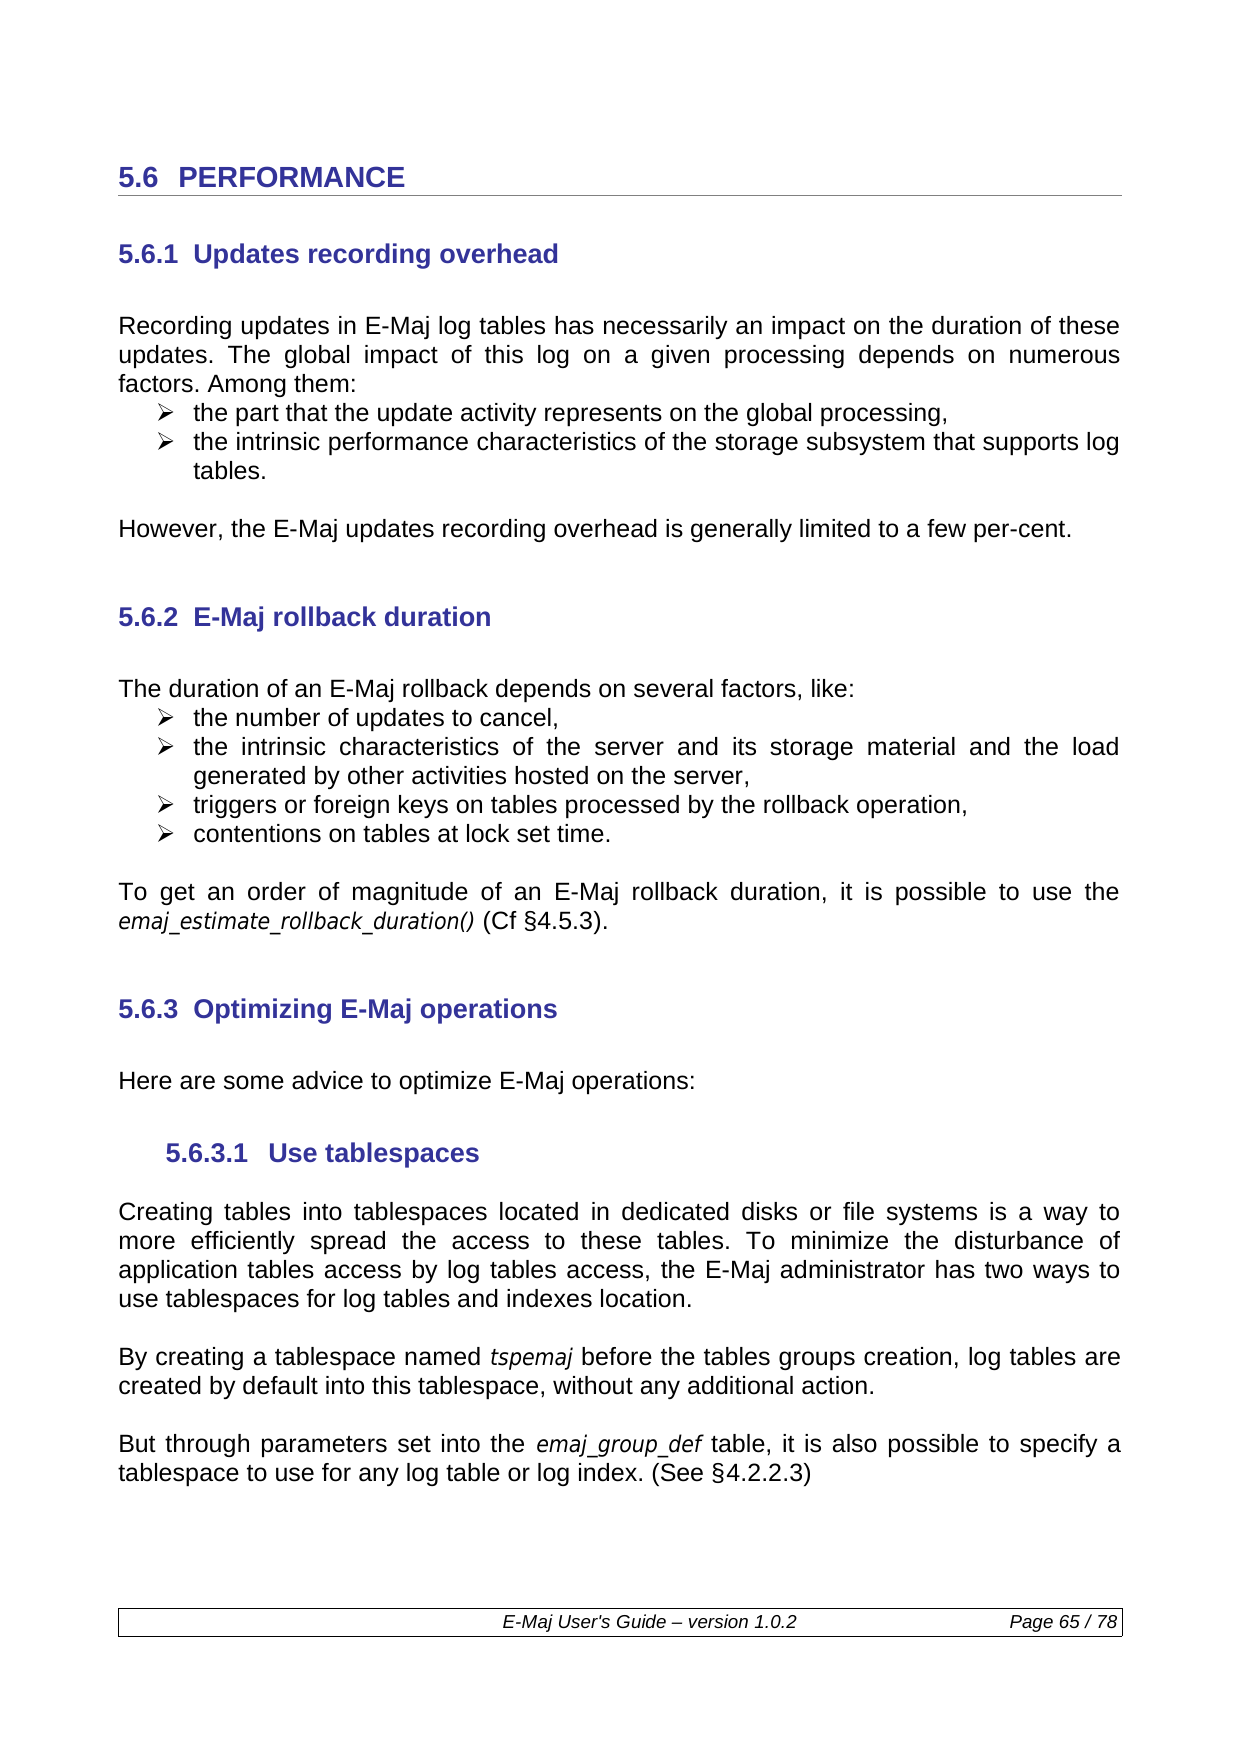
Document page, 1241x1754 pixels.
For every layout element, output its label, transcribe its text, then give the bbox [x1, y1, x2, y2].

text Here are some advice to optimize E-Maj operations: [118, 1066, 1122, 1095]
text Recording updates in E-Maj log tables has necessarily an impact on the duration of these updates. The global impact of this log on a given processing depends on numerous factors. Among them: [118, 311, 1122, 398]
text To get an order of magnitude of an E-Maj rollback duration, it is possible to use the emaj_estimate_rollback_duration() (Cf §4.5.3). [118, 877, 1122, 935]
list the intrinsic characteristics of the server and its storage material and the load generated by other activities hosted on the server, [156, 732, 1122, 790]
list triggers or foreign keys on tables processed by the rollback operation, [156, 790, 1122, 819]
list contentions on tables at lock set time. [156, 819, 1122, 848]
subtitle Use tablespaces [165, 1137, 1122, 1168]
subtitle Performance [118, 160, 1122, 195]
list the part that the update activity represents on the global processing, [156, 398, 1122, 427]
list the intrinsic performance characteristics of the storage subsystem that supports log tables. [156, 427, 1122, 485]
subtitle E-Maj rollback duration [118, 601, 1122, 632]
text By creating a tablespace named tspemaj before the tables groups creation, log tables are created by default into this tablespace, without any additional action. [118, 1342, 1122, 1400]
text However, the E-Maj updates recording overhead is generally limited to a few per-cent. [118, 514, 1122, 543]
subtitle Updates recording overhead [118, 238, 1122, 269]
text But through parameters set into the emaj_group_def table, it is also possible to specify a tablespace to use for any log table or log index. (See §4.2.2.3) [118, 1429, 1122, 1487]
subtitle Optimizing E-Maj operations [118, 993, 1122, 1024]
text The duration of an E-Maj rollback depends on several factors, like: [118, 674, 1122, 703]
text Creating tables into tablespaces located in dedicated disks or file systems is a way to more efficiently spread the access to these tables. To minimize the disturbance of application tables access by log tables access, the E-Maj administrator has two ways to use tablespaces for log tables and indexes location. [118, 1197, 1122, 1313]
list the number of updates to cancel, [156, 703, 1122, 732]
